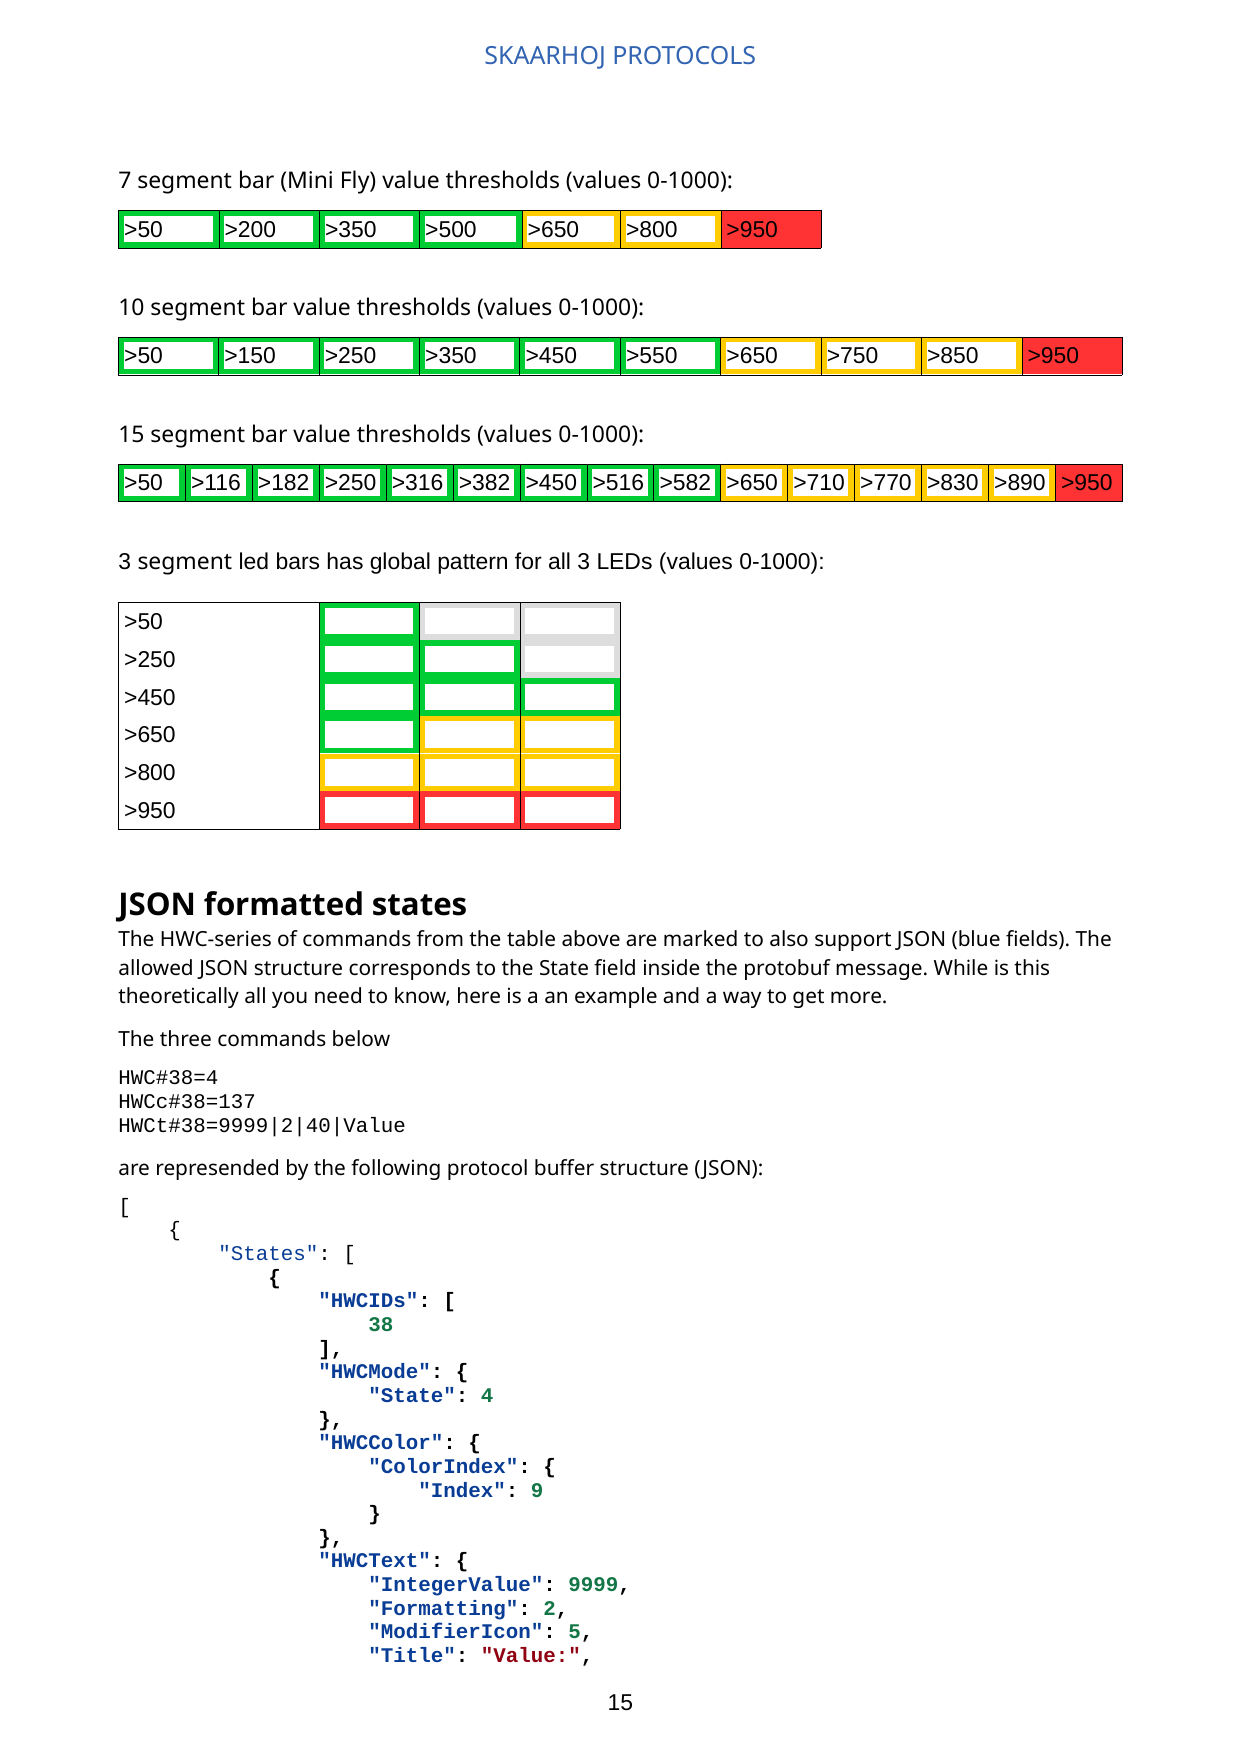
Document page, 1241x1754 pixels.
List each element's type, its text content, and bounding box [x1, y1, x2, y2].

table_cell [320, 678, 419, 716]
table_header >516 [588, 465, 653, 501]
table_header >582 [654, 465, 720, 501]
table_cell >450 [119, 678, 319, 716]
table_header [420, 603, 520, 640]
table_cell [521, 791, 620, 829]
text ], [118, 1338, 1122, 1361]
text 10 segment bar value thresholds (values 0-1000): [118, 291, 1122, 322]
table_header >250 [320, 465, 386, 501]
text 38 [118, 1314, 1122, 1338]
table_cell [320, 754, 419, 791]
text 7 segment bar (Mini Fly) value thresholds (values 0-1000): [118, 164, 1122, 195]
text "Index": 9 [118, 1479, 1122, 1503]
table_header >182 [253, 465, 319, 501]
table_cell [521, 754, 620, 791]
table_header >116 [186, 465, 252, 501]
text 3 segment led bars has global pattern for all 3 LEDs (values 0-1000): [118, 544, 1122, 576]
text The three commands below [118, 1024, 1122, 1053]
table_header >50 [119, 465, 185, 501]
table_header >950 [1056, 465, 1122, 501]
text The HWC-series of commands from the table above are marked to also support JSON (blue fields). The allowed JSON structure corresponds to the State field inside the protobuf message. While is this theoretically all you need to know, here is a an example and a way to get more. [118, 924, 1122, 1010]
table_cell [320, 716, 419, 753]
table_cell >950 [119, 791, 319, 829]
table_header >650 [523, 211, 620, 248]
text "HWCIDs": [ [118, 1290, 1122, 1314]
table_header >450 [521, 465, 587, 501]
table_cell >250 [119, 640, 319, 678]
table_header >316 [387, 465, 453, 501]
table_header >650 [721, 465, 787, 501]
text "HWCMode": { [118, 1361, 1122, 1385]
table_header >50 [119, 211, 219, 248]
table_cell [320, 791, 419, 829]
table_header >450 [520, 338, 620, 374]
table_header >800 [621, 211, 721, 248]
text "Title": "Value:", [118, 1645, 1122, 1669]
text [ [118, 1196, 1122, 1219]
table_header >500 [420, 211, 522, 248]
text 15 segment bar value thresholds (values 0-1000): [118, 418, 1122, 449]
table_cell [420, 640, 520, 678]
table_cell >800 [119, 754, 319, 791]
table_cell [521, 678, 620, 716]
table_header >250 [320, 338, 419, 374]
table_header >382 [454, 465, 520, 501]
table_header >950 [722, 211, 821, 248]
table_header >850 [922, 338, 1022, 374]
table_header [521, 603, 620, 640]
table_cell [521, 716, 620, 753]
table_header >200 [220, 211, 319, 248]
text { [118, 1267, 1122, 1290]
table_cell >650 [119, 716, 319, 753]
text "ColorIndex": { [118, 1456, 1122, 1479]
table_header [320, 603, 419, 640]
text { [118, 1219, 1122, 1243]
text } [118, 1503, 1122, 1527]
text are represended by the following protocol buffer structure (JSON): [118, 1153, 1122, 1181]
text "HWCText": { [118, 1551, 1122, 1574]
table_cell [320, 640, 419, 678]
text HWC#38=4 HWCc#38=137 HWCt#38=9999|2|40|Value [118, 1067, 1122, 1138]
table_header >350 [320, 211, 419, 248]
text }, [118, 1527, 1122, 1551]
text }, [118, 1409, 1122, 1432]
text "State": 4 [118, 1385, 1122, 1409]
table_header >890 [989, 465, 1055, 501]
table_header >50 [119, 338, 218, 374]
table_cell [420, 716, 520, 753]
table_header >950 [1023, 338, 1122, 374]
table_header >350 [420, 338, 519, 374]
subtitle JSON formatted states [118, 882, 1122, 924]
table_header >770 [855, 465, 921, 501]
text "Formatting": 2, [118, 1598, 1122, 1621]
text "HWCColor": { [118, 1432, 1122, 1456]
text "States": [ [118, 1243, 1122, 1267]
text "ModifierIcon": 5, [118, 1621, 1122, 1645]
table_cell [420, 791, 520, 829]
table_header >750 [822, 338, 921, 374]
table_cell [420, 678, 520, 716]
table_header >550 [621, 338, 720, 374]
table_header >650 [721, 338, 821, 374]
table_cell [420, 754, 520, 791]
table_header >50 [119, 603, 319, 640]
table_header >830 [922, 465, 988, 501]
table_header >710 [788, 465, 854, 501]
table_cell [521, 640, 620, 678]
table_header >150 [219, 338, 319, 374]
text "IntegerValue": 9999, [118, 1574, 1122, 1598]
